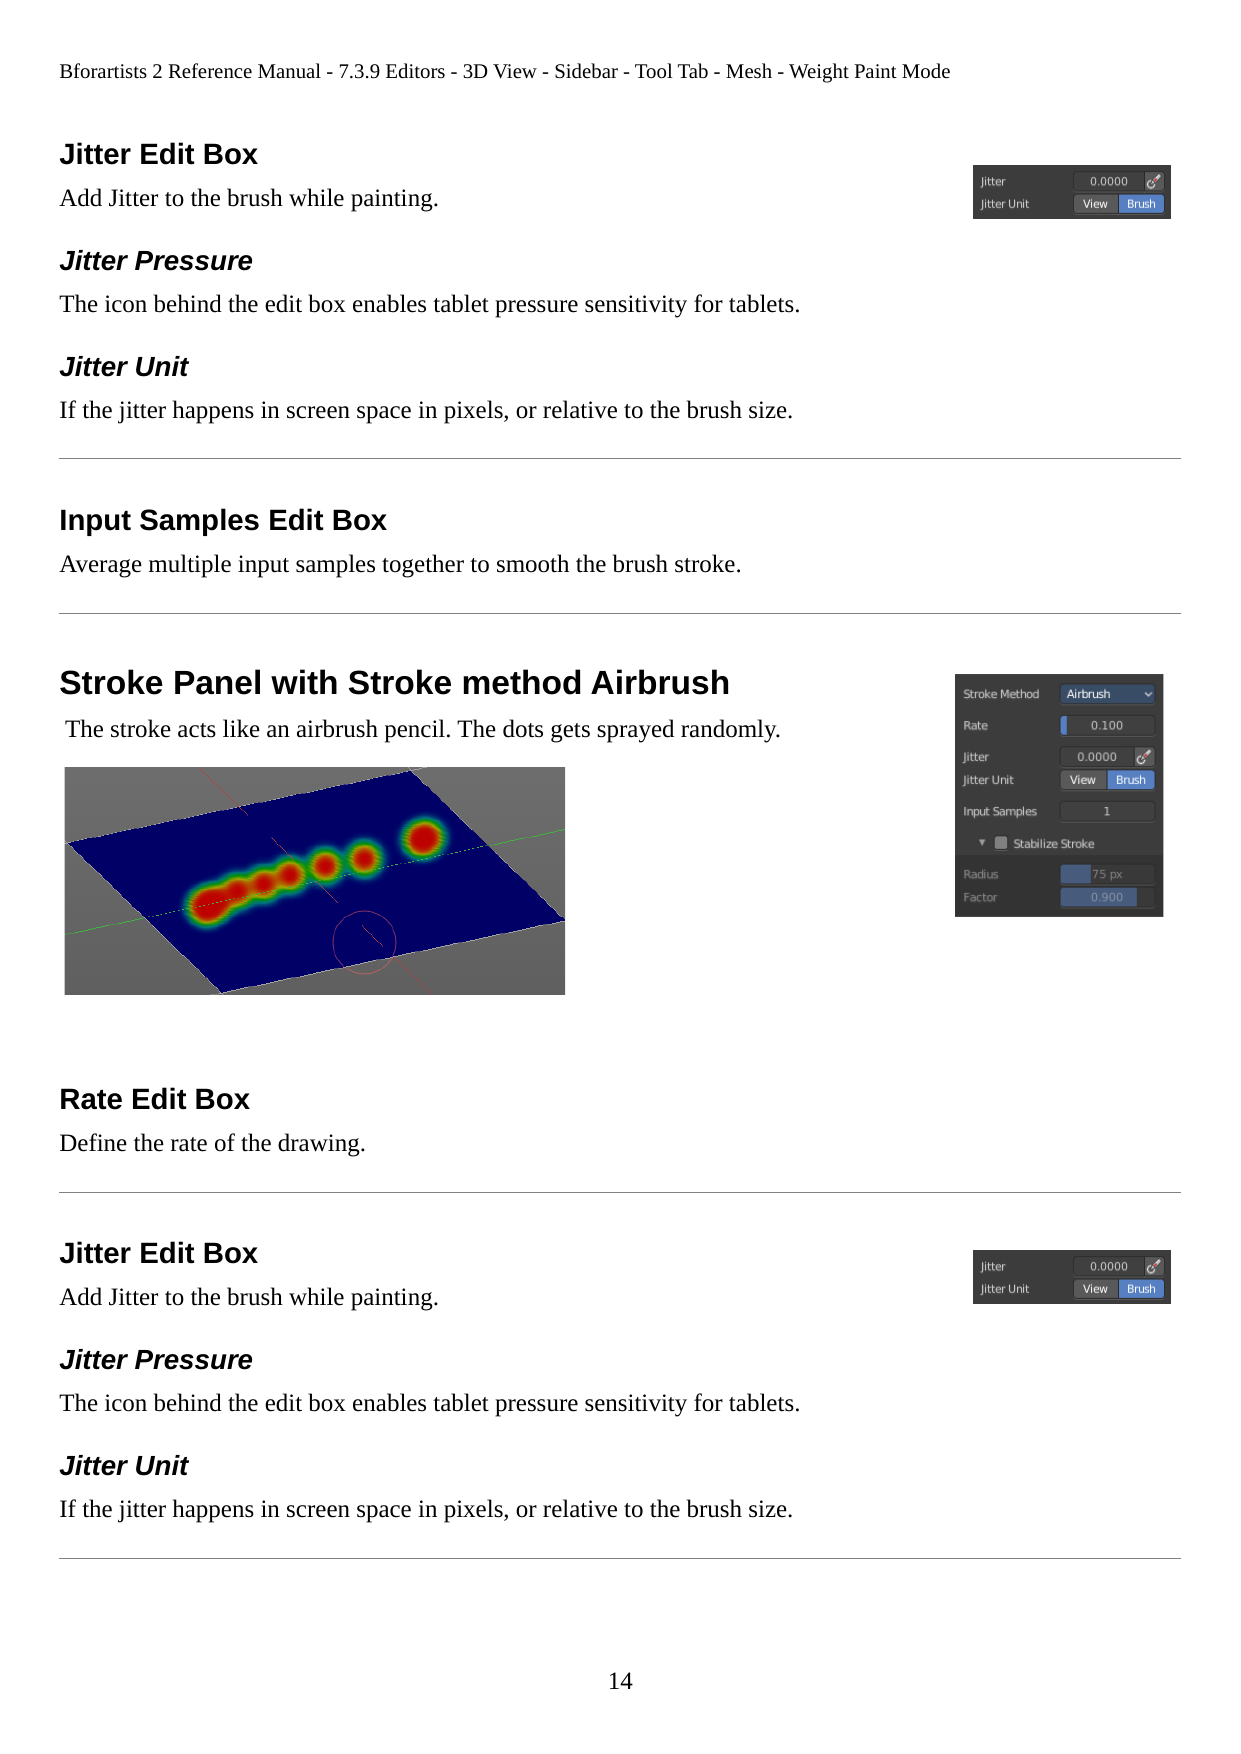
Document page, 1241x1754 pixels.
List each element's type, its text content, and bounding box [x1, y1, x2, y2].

subtitle Jitter Pressure [59, 1344, 1181, 1376]
subtitle Input Samples Edit Box [59, 503, 1181, 536]
subtitle Jitter Pressure [59, 244, 1181, 276]
text Add Jitter to the brush while painting. [59, 183, 973, 212]
text The stroke acts like an airbrush pencil. The dots gets sprayed randomly. [59, 714, 955, 743]
text The icon behind the edit box enables tablet pressure sensitivity for tablets. [59, 289, 1181, 318]
picture [973, 1250, 1171, 1304]
text Average multiple input samples together to smooth the brush stroke. [59, 549, 1181, 578]
subtitle Jitter Unit [59, 350, 1181, 382]
text Define the rate of the drawing. [59, 1128, 1181, 1157]
subtitle Jitter Edit Box [59, 1236, 1181, 1269]
subtitle Rate Edit Box [59, 1082, 1181, 1116]
text Add Jitter to the brush while painting. [59, 1282, 1181, 1311]
subtitle Stroke Panel with Stroke method Airbrush [59, 663, 1181, 702]
picture [64, 767, 566, 995]
subtitle Jitter Edit Box [59, 137, 1181, 170]
picture [973, 165, 1171, 219]
text The icon behind the edit box enables tablet pressure sensitivity for tablets. [59, 1388, 1181, 1417]
text If the jitter happens in screen space in pixels, or relative to the brush size. [59, 395, 1181, 423]
picture [955, 674, 1164, 917]
text If the jitter happens in screen space in pixels, or relative to the brush size. [59, 1494, 1181, 1523]
subtitle Jitter Unit [59, 1449, 1181, 1481]
